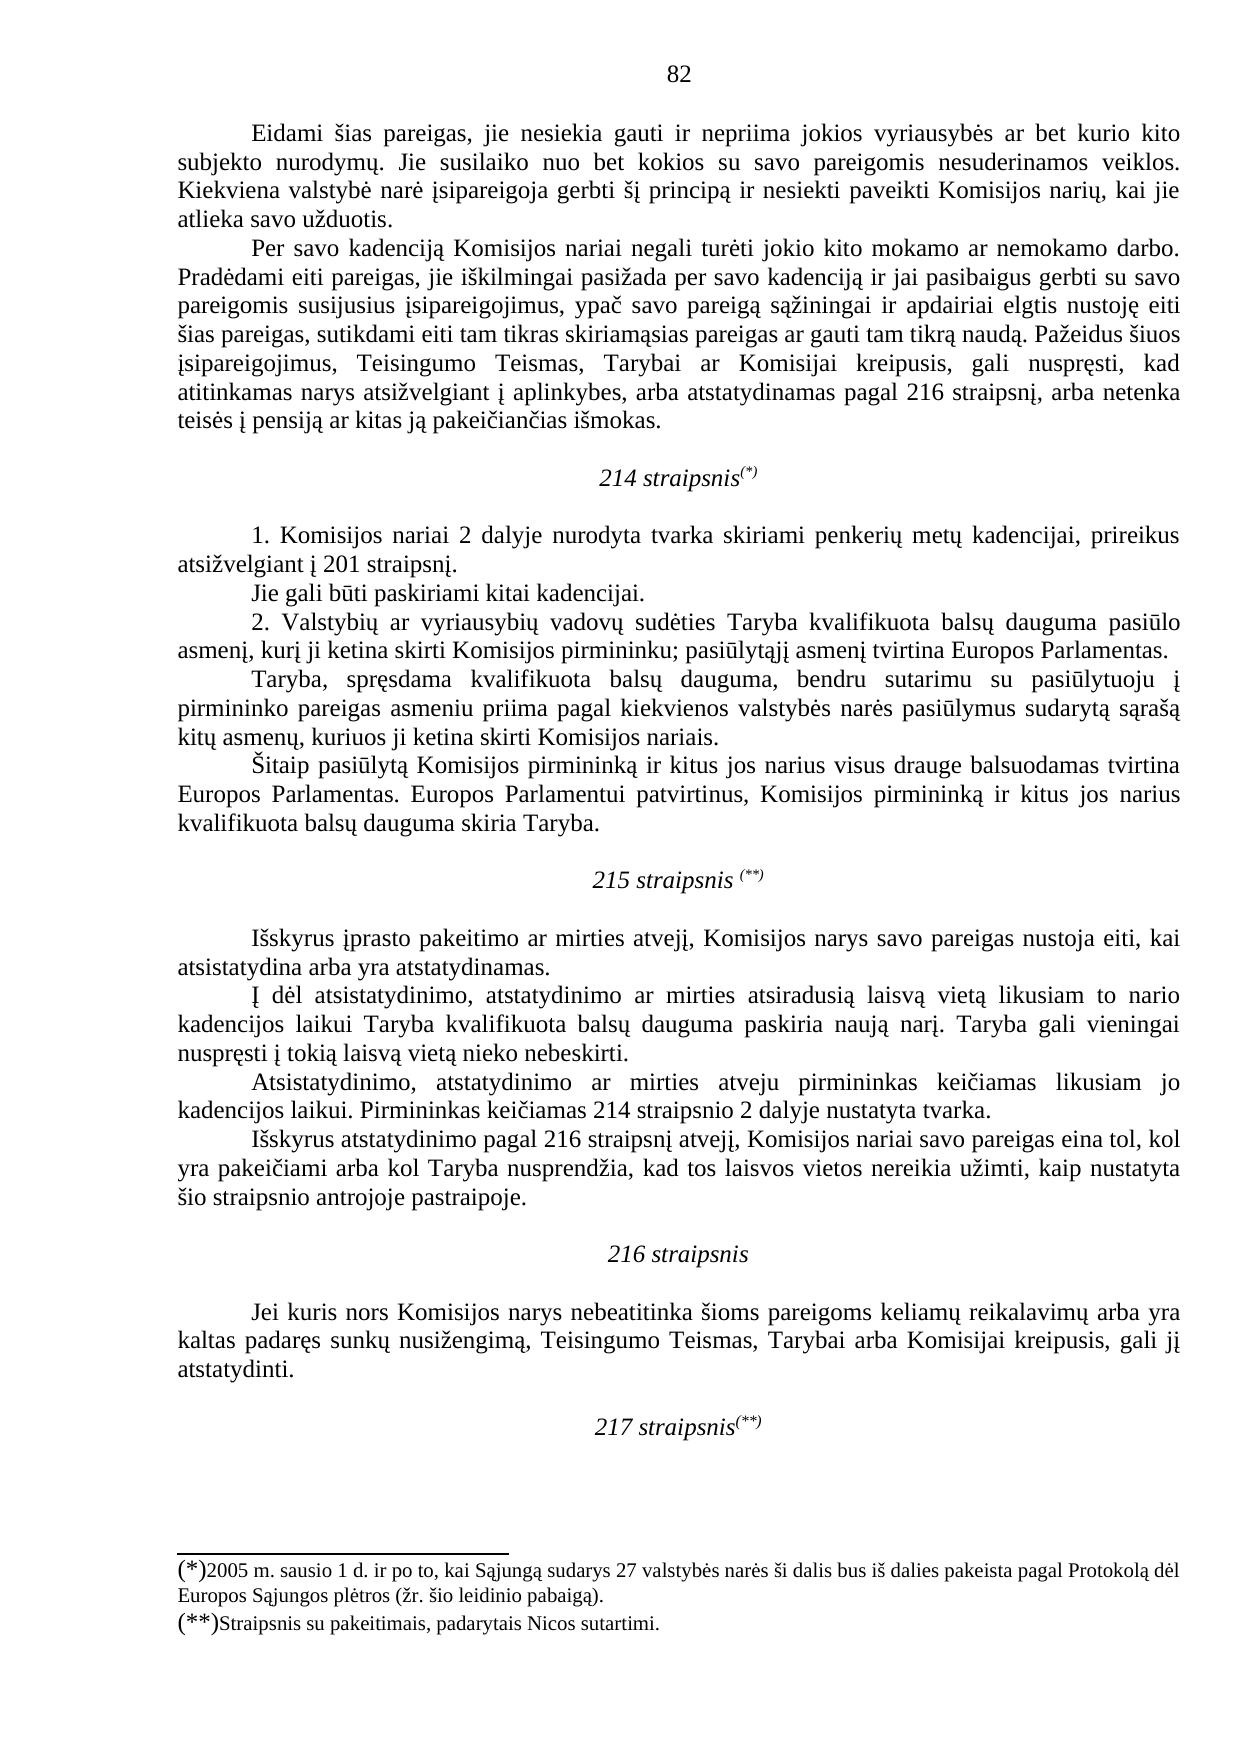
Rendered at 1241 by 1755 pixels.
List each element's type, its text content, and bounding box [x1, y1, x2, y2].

text 217 straipsnis(**) [177, 1412, 1181, 1441]
text Išskyrus atstatydinimo pagal 216 straipsnį atvejį, Komisijos nariai savo pareigas eina tol, kol yra pakeičiami arba kol Taryba nusprendžia, kad tos laisvos vietos nereikia užimti, kaip nustatyta šio straipsnio antrojoje pastraipoje. [177, 1124, 1181, 1211]
text Jie gali būti paskiriami kitai kadencijai. [177, 578, 1181, 607]
text 2005 m. sausio 1 d. ir po to, kai Sąjungą sudarys 27 valstybės narės ši dalis bus iš dalies pakeista pagal Protokolą dėl Europos Sąjungos plėtros (žr. šio leidinio pabaigą). [177, 1554, 1181, 1607]
text 2. Valstybių ar vyriausybių vadovų sudėties Taryba kvalifikuota balsų dauguma pasiūlo asmenį, kurį ji ketina skirti Komisijos pirmininku; pasiūlytąjį asmenį tvirtina Europos Parlamentas. [177, 607, 1181, 664]
text Išskyrus įprasto pakeitimo ar mirties atvejį, Komisijos narys savo pareigas nustoja eiti, kai atsistatydina arba yra atstatydinamas. [177, 923, 1181, 981]
text Straipsnis su pakeitimais, padarytais Nicos sutartimi. [177, 1607, 1181, 1636]
text 1. Komisijos nariai 2 dalyje nurodyta tvarka skiriami penkerių metų kadencijai, prireikus atsižvelgiant į 201 straipsnį. [177, 521, 1181, 578]
text Per savo kadenciją Komisijos nariai negali turėti jokio kito mokamo ar nemokamo darbo. Pradėdami eiti pareigas, jie iškilmingai pasižada per savo kadenciją ir jai pasibaigus gerbti su savo pareigomis susijusius įsipareigojimus, ypač savo pareigą sąžiningai ir apdairiai elgtis nustoję eiti šias pareigas, sutikdami eiti tam tikras skiriamąsias pareigas ar gauti tam tikrą naudą. Pažeidus šiuos įsipareigojimus, Teisingumo Teismas, Tarybai ar Komisijai kreipusis, gali nuspręsti, kad atitinkamas narys atsižvelgiant į aplinkybes, arba atstatydinamas pagal 216 straipsnį, arba netenka teisės į pensiją ar kitas ją pakeičiančias išmokas. [177, 233, 1181, 434]
text 216 straipsnis [177, 1239, 1181, 1268]
text Eidami šias pareigas, jie nesiekia gauti ir nepriima jokios vyriausybės ar bet kurio kito subjekto nurodymų. Jie susilaiko nuo bet kokios su savo pareigomis nesuderinamos veiklos. Kiekviena valstybė narė įsipareigoja gerbti šį principą ir nesiekti paveikti Komisijos narių, kai jie atlieka savo užduotis. [177, 118, 1181, 233]
text Taryba, spręsdama kvalifikuota balsų dauguma, bendru sutarimu su pasiūlytuoju į pirmininko pareigas asmeniu priima pagal kiekvienos valstybės narės pasiūlymus sudarytą sąrašą kitų asmenų, kuriuos ji ketina skirti Komisijos nariais. [177, 664, 1181, 751]
text 214 straipsnis [177, 463, 1181, 492]
text 215 straipsnis [177, 866, 1181, 894]
text Atsistatydinimo, atstatydinimo ar mirties atveju pirmininkas keičiamas likusiam jo kadencijos laikui. Pirmininkas keičiamas 214 straipsnio 2 dalyje nustatyta tvarka. [177, 1067, 1181, 1124]
text Jei kuris nors Komisijos narys nebeatitinka šioms pareigoms keliamų reikalavimų arba yra kaltas padaręs sunkų nusižengimą, Teisingumo Teismas, Tarybai arba Komisijai kreipusis, gali jį atstatydinti. [177, 1297, 1181, 1383]
text Į dėl atsistatydinimo, atstatydinimo ar mirties atsiradusią laisvą vietą likusiam to nario kadencijos laikui Taryba kvalifikuota balsų dauguma paskiria naują narį. Taryba gali vieningai nuspręsti į tokią laisvą vietą nieko nebeskirti. [177, 981, 1181, 1067]
text Šitaip pasiūlytą Komisijos pirmininką ir kitus jos narius visus drauge balsuodamas tvirtina Europos Parlamentas. Europos Parlamentui patvirtinus, Komisijos pirmininką ir kitus jos narius kvalifikuota balsų dauguma skiria Taryba. [177, 751, 1181, 837]
